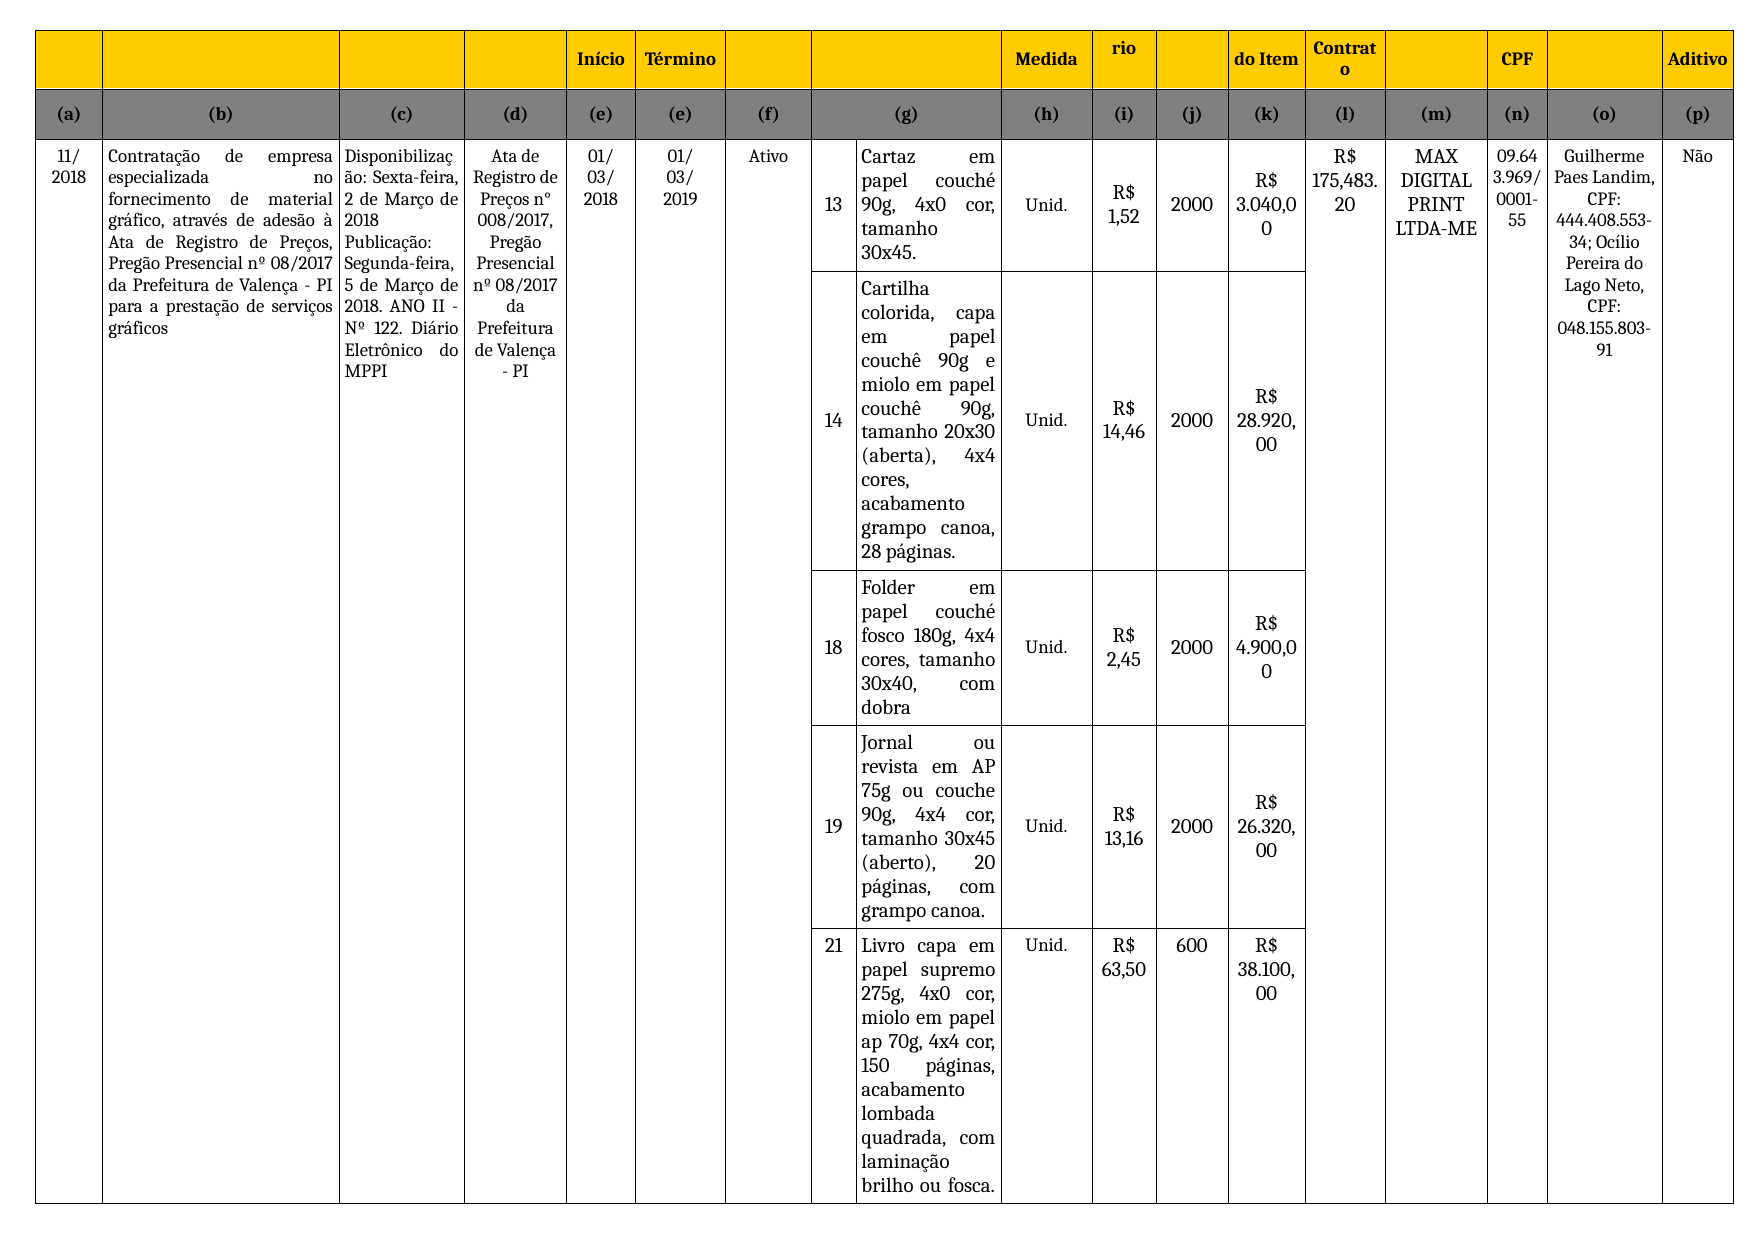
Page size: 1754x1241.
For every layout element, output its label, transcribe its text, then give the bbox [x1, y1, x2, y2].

table_cell (c) [340, 90, 464, 139]
table_cell Término [636, 31, 725, 88]
table_cell (d) [465, 90, 566, 139]
table_cell Folder em papel couché fosco 180g, 4x4 cores, tamanho 30x40, com dobra [857, 571, 1001, 725]
table_cell 2000 [1157, 272, 1228, 570]
table_cell 14 [812, 272, 856, 570]
table_header [103, 31, 339, 88]
table_cell 19 [812, 726, 856, 928]
table_header [1548, 31, 1662, 88]
table_cell 2000 [1157, 140, 1228, 271]
table_cell Jornal ou revista em AP 75g ou couche 90g, 4x4 cor, tamanho 30x45 (aberto), 20 páginas, com grampo canoa. [857, 726, 1001, 928]
table_header Aditivo [1663, 31, 1733, 88]
table_cell (e) [567, 90, 635, 139]
table_cell Unid. [1002, 140, 1092, 271]
table_cell (o) [1548, 90, 1662, 139]
table_cell Início [567, 31, 635, 88]
table_cell (m) [1386, 90, 1487, 139]
table_cell 600 [1157, 929, 1228, 1203]
table_header [726, 31, 811, 88]
table_cell R$ 14,46 [1093, 272, 1156, 570]
table_cell (f) [726, 90, 811, 139]
table_cell Ata de Registro de Preços n° 008/2017, Pregão Presencial nº 08/2017 da Prefeitura de Valença - PI [465, 140, 566, 1203]
table_cell Unid. [1002, 272, 1092, 570]
table_cell 2000 [1157, 571, 1228, 725]
table_cell R$ 26.320,00 [1229, 726, 1305, 928]
table_cell MAX DIGITAL PRINT LTDA-ME [1386, 140, 1487, 1203]
table_header [1157, 31, 1228, 88]
table_cell (p) [1663, 90, 1733, 139]
table_cell R$ 38.100,00 [1229, 929, 1305, 1203]
table_header [465, 31, 566, 88]
table_header [340, 31, 464, 88]
table_cell Disponibilização: Sexta-feira, 2 de Março de 2018 Publicação: Segunda-feira, 5 de Março de 2018. ANO II - Nº 122. Diário Eletrônico do MPPI [340, 140, 464, 1203]
table_cell R$ 13,16 [1093, 726, 1156, 928]
table_cell 01/ 03/ 2019 [636, 140, 725, 1203]
table_cell Livro capa em papel supremo 275g, 4x0 cor, miolo em papel ap 70g, 4x4 cor, 150 páginas, acabamento lombada quadrada, com laminação brilho ou fosca. [857, 929, 1001, 1203]
table_header CPF [1488, 31, 1547, 88]
table_cell 21 [812, 929, 856, 1203]
table_header [1386, 31, 1487, 88]
table_cell 18 [812, 571, 856, 725]
table_cell R$ 2,45 [1093, 571, 1156, 725]
table_cell Guilherme Paes Landim, CPF: 444.408.553-34; Ocílio Pereira do Lago Neto, CPF: 048.155.803-91 [1548, 140, 1662, 1203]
table_cell (i) [1093, 90, 1156, 139]
table_cell (k) [1229, 90, 1305, 139]
table_cell R$ 28.920,00 [1229, 272, 1305, 570]
table_cell Unid. [1002, 929, 1092, 1203]
table_header do Item [1229, 31, 1305, 88]
table_cell Ativo [726, 140, 811, 1203]
table_cell 2000 [1157, 726, 1228, 928]
table_cell Não [1663, 140, 1733, 1203]
table_cell 11/ 2018 [36, 140, 102, 1203]
table_cell R$ 3.040,00 [1229, 140, 1305, 271]
table_cell (a) [36, 90, 102, 139]
table_header [812, 31, 1001, 88]
table_cell (h) [1002, 90, 1092, 139]
table_cell Cartaz em papel couché 90g, 4x0 cor, tamanho 30x45. [857, 140, 1001, 271]
table_cell R$ 1,52 [1093, 140, 1156, 271]
table_header rio [1093, 31, 1156, 88]
table_cell (j) [1157, 90, 1228, 139]
table_header Medida [1002, 31, 1092, 88]
table_cell (g) [812, 90, 1001, 139]
table_cell R$ 63,50 [1093, 929, 1156, 1203]
table_cell (n) [1488, 90, 1547, 139]
table_cell 01/ 03/ 2018 [567, 140, 635, 1203]
table_cell (l) [1306, 90, 1385, 139]
table_cell R$ 175.483,20 [1306, 140, 1385, 1203]
table_cell 13 [812, 140, 856, 271]
table_header Contrato [1306, 31, 1385, 88]
table_cell 09.643.969/0001-55 [1488, 140, 1547, 1203]
table_cell Cartilha colorida, capa em papel couchê 90g e miolo em papel couchê 90g, tamanho 20x30 (aberta), 4x4 cores, acabamento grampo canoa, 28 páginas. [857, 272, 1001, 570]
table_cell R$ 4.900,00 [1229, 571, 1305, 725]
table_cell (e) [636, 90, 725, 139]
table_cell Contratação de empresa especializada no fornecimento de material gráfico, através de adesão à Ata de Registro de Preços, Pregão Presencial nº 08/2017 da Prefeitura de Valença - PI para a prestação de serviços gráficos [103, 140, 339, 1203]
table_cell Unid. [1002, 571, 1092, 725]
table_header [36, 31, 102, 88]
table_cell Unid. [1002, 726, 1092, 928]
table_cell (b) [103, 90, 339, 139]
